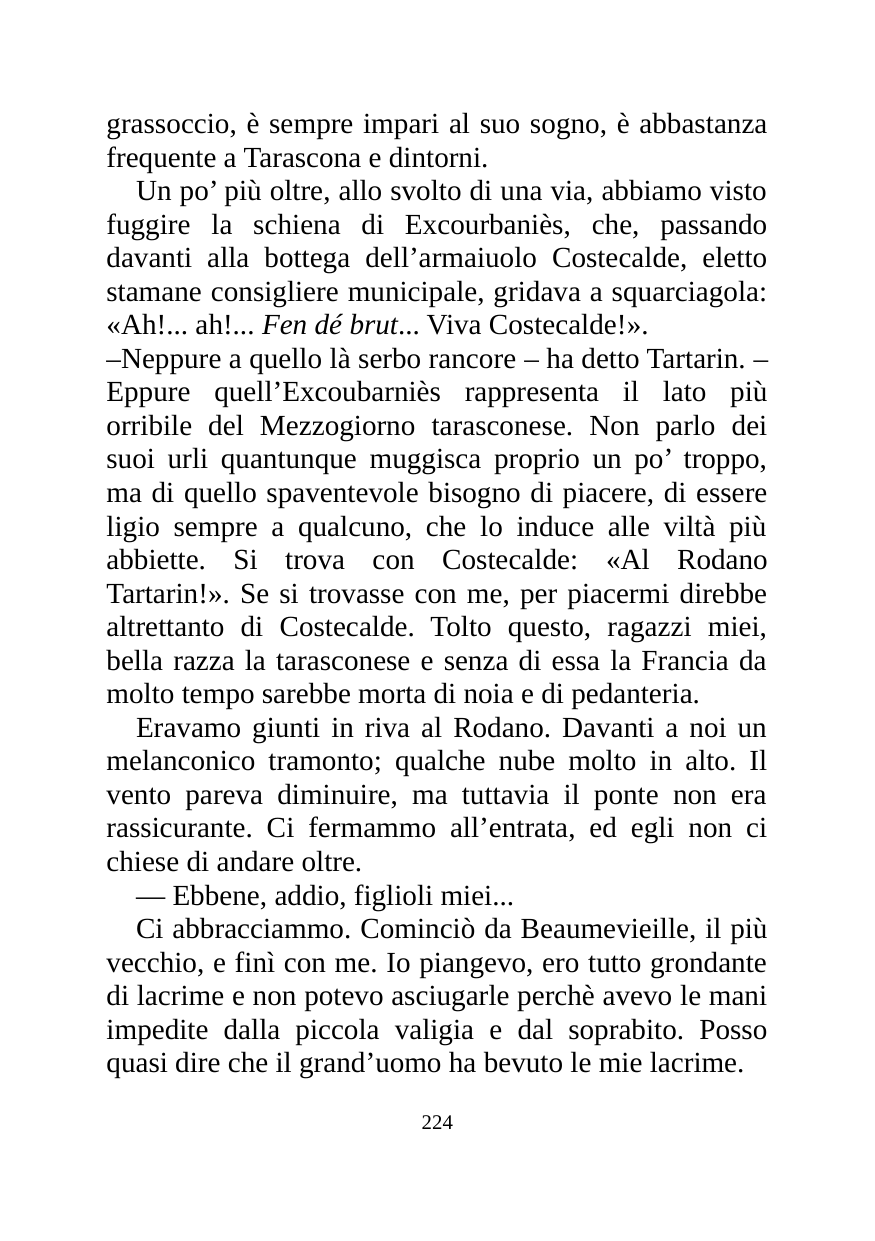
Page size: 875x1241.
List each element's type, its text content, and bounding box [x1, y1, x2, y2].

text grassoccio, è sempre impari al suo sogno, è abbastanza frequente a Tarascona e dintorni. [106, 106, 768, 173]
text — Ebbene, addio, figlioli miei... [106, 878, 768, 911]
text Un po’ più oltre, allo svolto di una via, abbiamo visto fuggire la schiena di Excourbaniès, che, passando davanti alla bottega dell’armaiuolo Costecalde, eletto stamane consigliere municipale, gridava a squarciagola: «Ah!... ah!... Fen dé brut... Viva Costecalde!». [106, 173, 768, 341]
list –Neppure a quello là serbo rancore – ha detto Tartarin. – Eppure quell’Excoubarniès rappresenta il lato più orribile del Mezzogiorno tarasconese. Non parlo dei suoi urli quantunque muggisca proprio un po’ troppo, ma di quello spaventevole bisogno di piacere, di essere ligio sempre a qualcuno, che lo induce alle viltà più abbiette. Si trova con Costecalde: «Al Rodano Tartarin!». Se si trovasse con me, per piacermi direbbe altrettanto di Costecalde. Tolto questo, ragazzi miei, bella razza la tarasconese e senza di essa la Francia da molto tempo sarebbe morta di noia e di pedanteria. [106, 341, 768, 710]
text Eravamo giunti in riva al Rodano. Davanti a noi un melanconico tramonto; qualche nube molto in alto. Il vento pareva diminuire, ma tuttavia il ponte non era rassicurante. Ci fermammo all’entrata, ed egli non ci chiese di andare oltre. [106, 710, 768, 878]
text Ci abbracciammo. Cominciò da Beaumevieille, il più vecchio, e finì con me. Io piangevo, ero tutto grondante di lacrime e non potevo asciugarle perchè avevo le mani impedite dalla piccola valigia e dal soprabito. Posso quasi dire che il grand’uomo ha bevuto le mie lacrime. [106, 911, 768, 1079]
